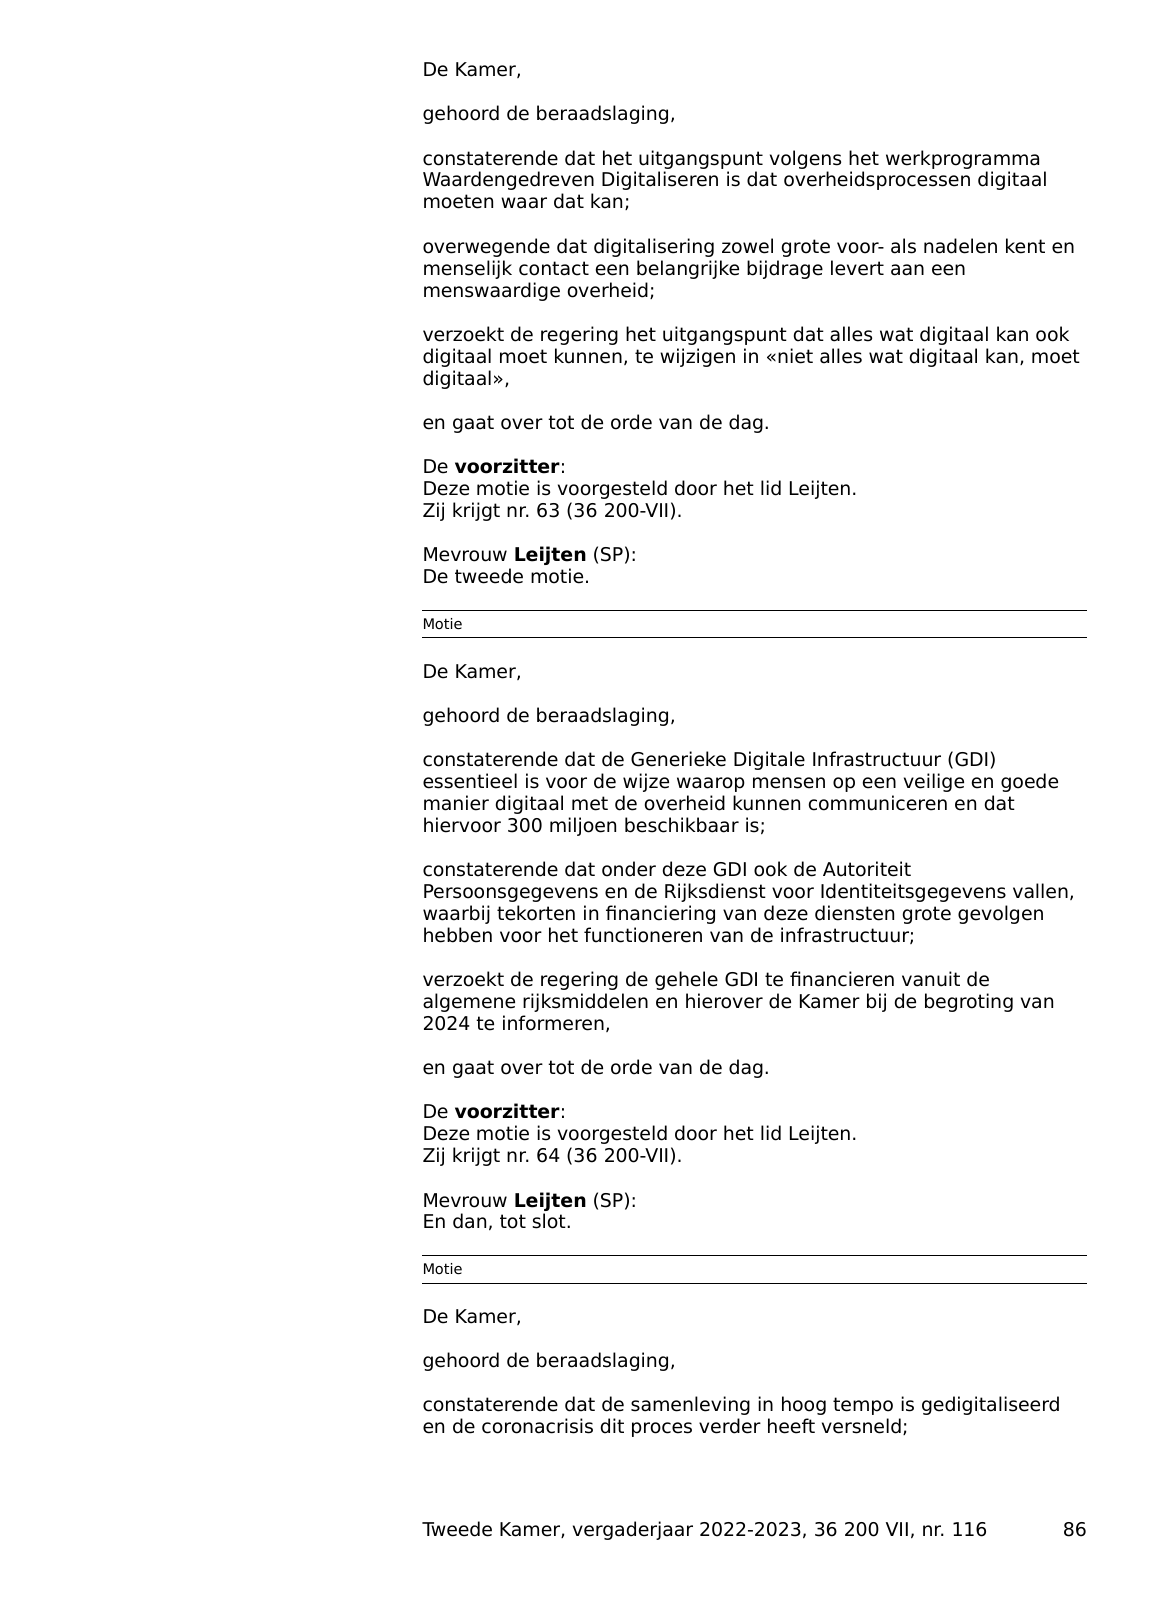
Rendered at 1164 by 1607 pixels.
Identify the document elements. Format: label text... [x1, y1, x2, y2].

text verzoekt de regering het uitgangspunt dat alles wat digitaal kan ook digitaal moet kunnen, te wijzigen in «niet alles wat digitaal kan, moet digitaal», [422, 324, 1087, 389]
text constaterende dat onder deze GDI ook de Autoriteit Persoonsgegevens en de Rijksdienst voor Identiteitsgegevens vallen, waarbij tekorten in financiering van deze diensten grote gevolgen hebben voor het functioneren van de infrastructuur; [422, 859, 1087, 947]
text Zij krijgt nr. 64 (36 200-VII). [422, 1145, 1087, 1167]
text Mevrouw Leijten (SP): [422, 1189, 1087, 1211]
text gehoord de beraadslaging, [422, 1350, 1087, 1372]
text gehoord de beraadslaging, [422, 705, 1087, 727]
text overwegende dat digitalisering zowel grote voor- als nadelen kent en menselijk contact een belangrijke bijdrage levert aan een menswaardige overheid; [422, 236, 1087, 301]
text Deze motie is voorgesteld door het lid Leijten. [422, 1123, 1087, 1145]
text constaterende dat de samenleving in hoog tempo is gedigitaliseerd en de coronacrisis dit proces verder heeft versneld; [422, 1394, 1087, 1438]
text en gaat over tot de orde van de dag. [422, 412, 1087, 434]
text constaterende dat de Generieke Digitale Infrastructuur (GDI) essentieel is voor de wijze waarop mensen op een veilige en goede manier digitaal met de overheid kunnen communiceren en dat hiervoor 300 miljoen beschikbaar is; [422, 749, 1087, 837]
text De voorzitter: [422, 1101, 1087, 1123]
text Deze motie is voorgesteld door het lid Leijten. [422, 478, 1087, 500]
table_header Motie [422, 611, 1087, 637]
text Zij krijgt nr. 63 (36 200-VII). [422, 500, 1087, 522]
text De Kamer, [422, 59, 1087, 81]
table_header Motie [422, 1256, 1087, 1283]
text Mevrouw Leijten (SP): [422, 544, 1087, 566]
text De Kamer, [422, 1306, 1087, 1328]
text gehoord de beraadslaging, [422, 103, 1087, 125]
text En dan, tot slot. [422, 1211, 1087, 1233]
text verzoekt de regering de gehele GDI te financieren vanuit de algemene rijksmiddelen en hierover de Kamer bij de begroting van 2024 te informeren, [422, 969, 1087, 1035]
text De voorzitter: [422, 456, 1087, 478]
text en gaat over tot de orde van de dag. [422, 1057, 1087, 1079]
text De Kamer, [422, 661, 1087, 682]
text De tweede motie. [422, 566, 1087, 588]
text constaterende dat het uitgangspunt volgens het werkprogramma Waardengedreven Digitaliseren is dat overheidsprocessen digitaal moeten waar dat kan; [422, 147, 1087, 213]
